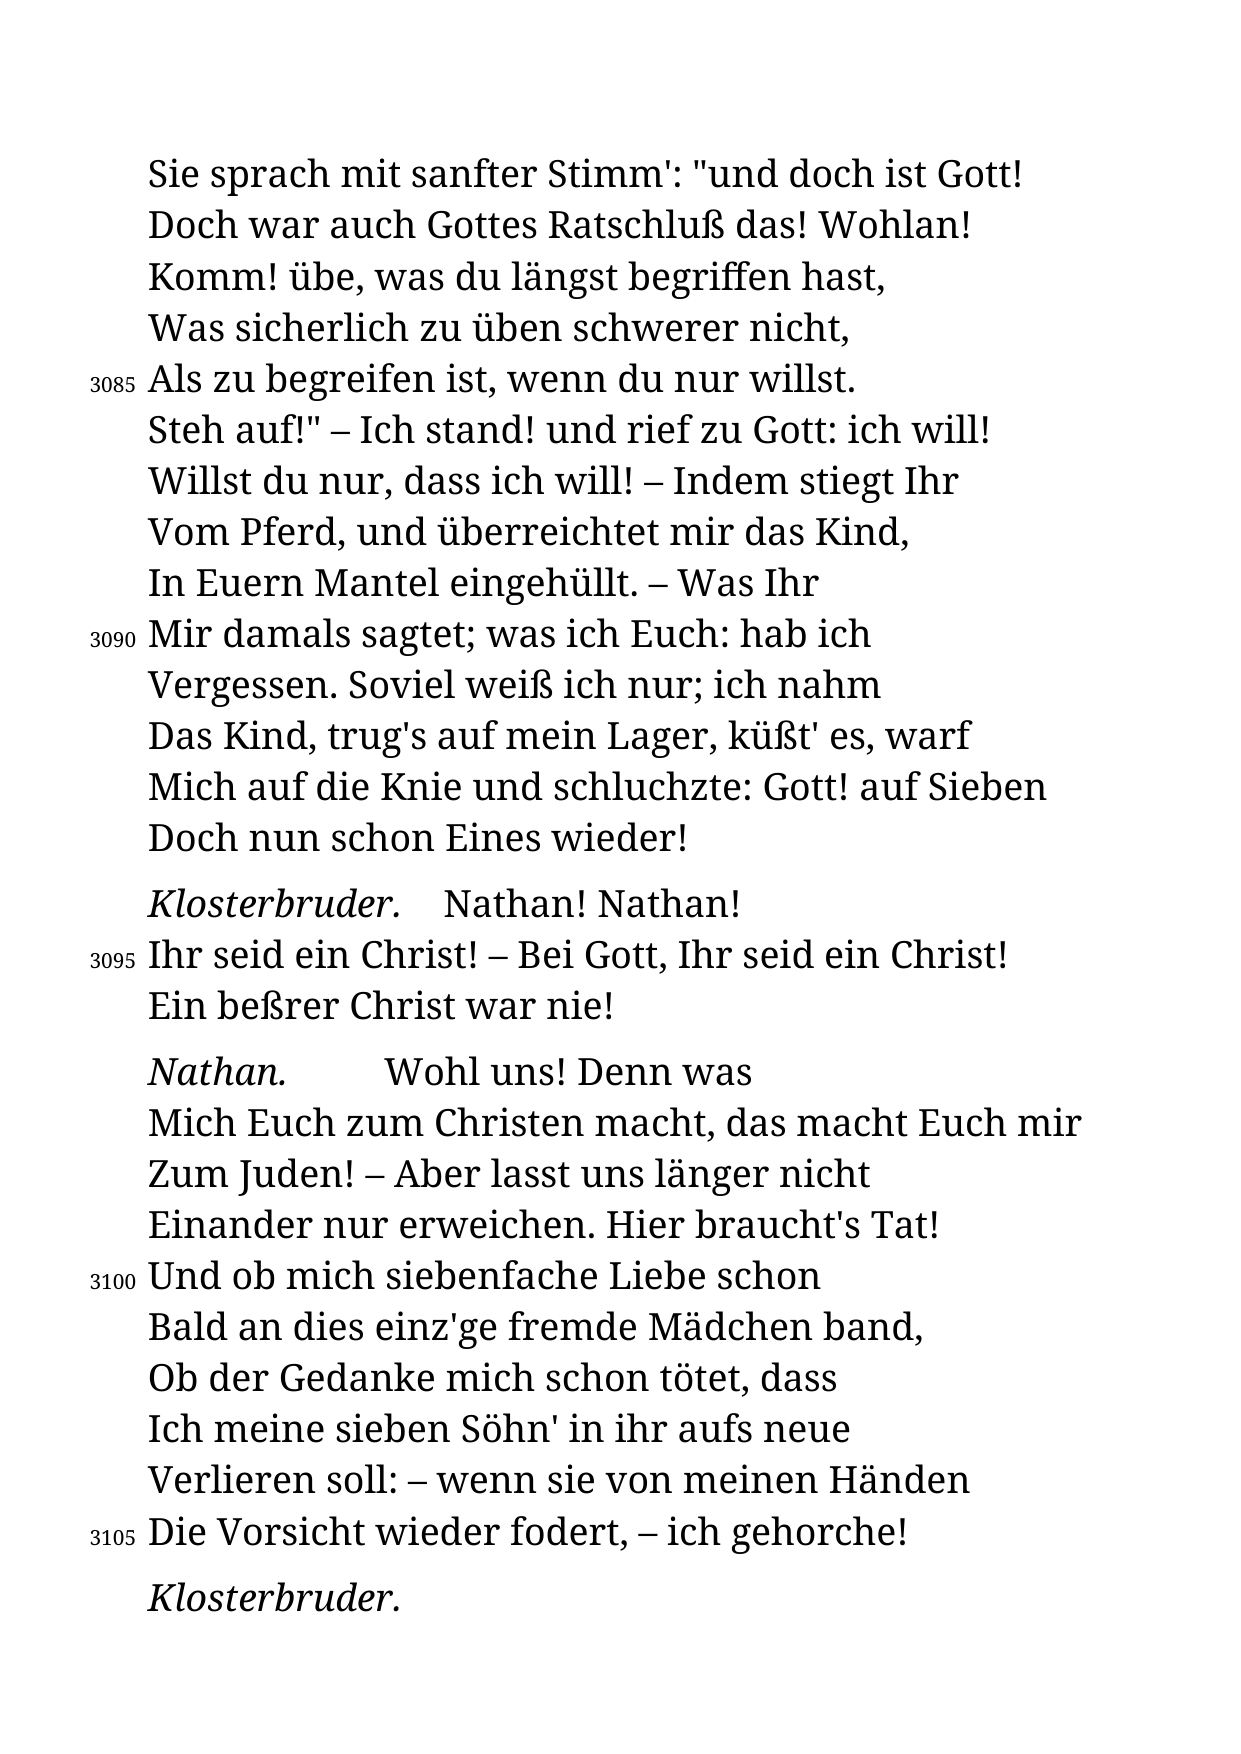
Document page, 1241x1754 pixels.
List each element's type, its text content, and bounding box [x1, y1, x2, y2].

text Mich auf die Knie und schluchzte: Gott! auf Sieben [148, 760, 1092, 811]
text Als zu begreifen ist, wenn du nur willst. [148, 352, 1092, 403]
text Steh auf!" – Ich stand! und rief zu Gott: ich will! [148, 403, 1092, 454]
text Doch nun schon Eines wieder! [148, 811, 1092, 862]
text Bald an dies einz'ge fremde Mädchen band, [148, 1301, 1092, 1352]
text Mich Euch zum Christen macht, das macht Euch mir [148, 1096, 1092, 1147]
text Willst du nur, dass ich will! – Indem stiegt Ihr [148, 454, 1092, 505]
text Ob der Gedanke mich schon tötet, dass [148, 1352, 1092, 1403]
text Komm! übe, was du längst begriffen hast, [148, 250, 1092, 301]
text Verlieren soll: – wenn sie von meinen Händen [148, 1454, 1092, 1505]
text Die Vorsicht wieder fodert, – ich gehorche! [148, 1505, 1092, 1556]
text Mir damals sagtet; was ich Euch: hab ich [148, 607, 1092, 658]
text Und ob mich siebenfache Liebe schon [148, 1249, 1092, 1301]
text Ein beßrer Christ war nie! [148, 979, 1092, 1030]
text In Euern Mantel eingehüllt. – Was Ihr [148, 556, 1092, 607]
text Nathan. Wohl uns! Denn was [148, 1045, 1092, 1096]
text Ich meine sieben Söhn' in ihr aufs neue [148, 1403, 1092, 1454]
text Zum Juden! – Aber lasst uns länger nicht [148, 1147, 1092, 1198]
text Das Kind, trug's auf mein Lager, küßt' es, warf [148, 709, 1092, 760]
text Klosterbruder. [148, 1571, 1092, 1622]
text Einander nur erweichen. Hier braucht's Tat! [148, 1198, 1092, 1249]
text Sie sprach mit sanfter Stimm': "und doch ist Gott! [148, 148, 1092, 199]
text Was sicherlich zu üben schwerer nicht, [148, 301, 1092, 352]
text Vom Pferd, und überreichtet mir das Kind, [148, 505, 1092, 556]
text Ihr seid ein Christ! – Bei Gott, Ihr seid ein Christ! [148, 928, 1092, 979]
text Doch war auch Gottes Ratschluß das! Wohlan! [148, 199, 1092, 250]
text Vergessen. Soviel weiß ich nur; ich nahm [148, 658, 1092, 709]
text Klosterbruder. Nathan! Nathan! [148, 877, 1092, 928]
